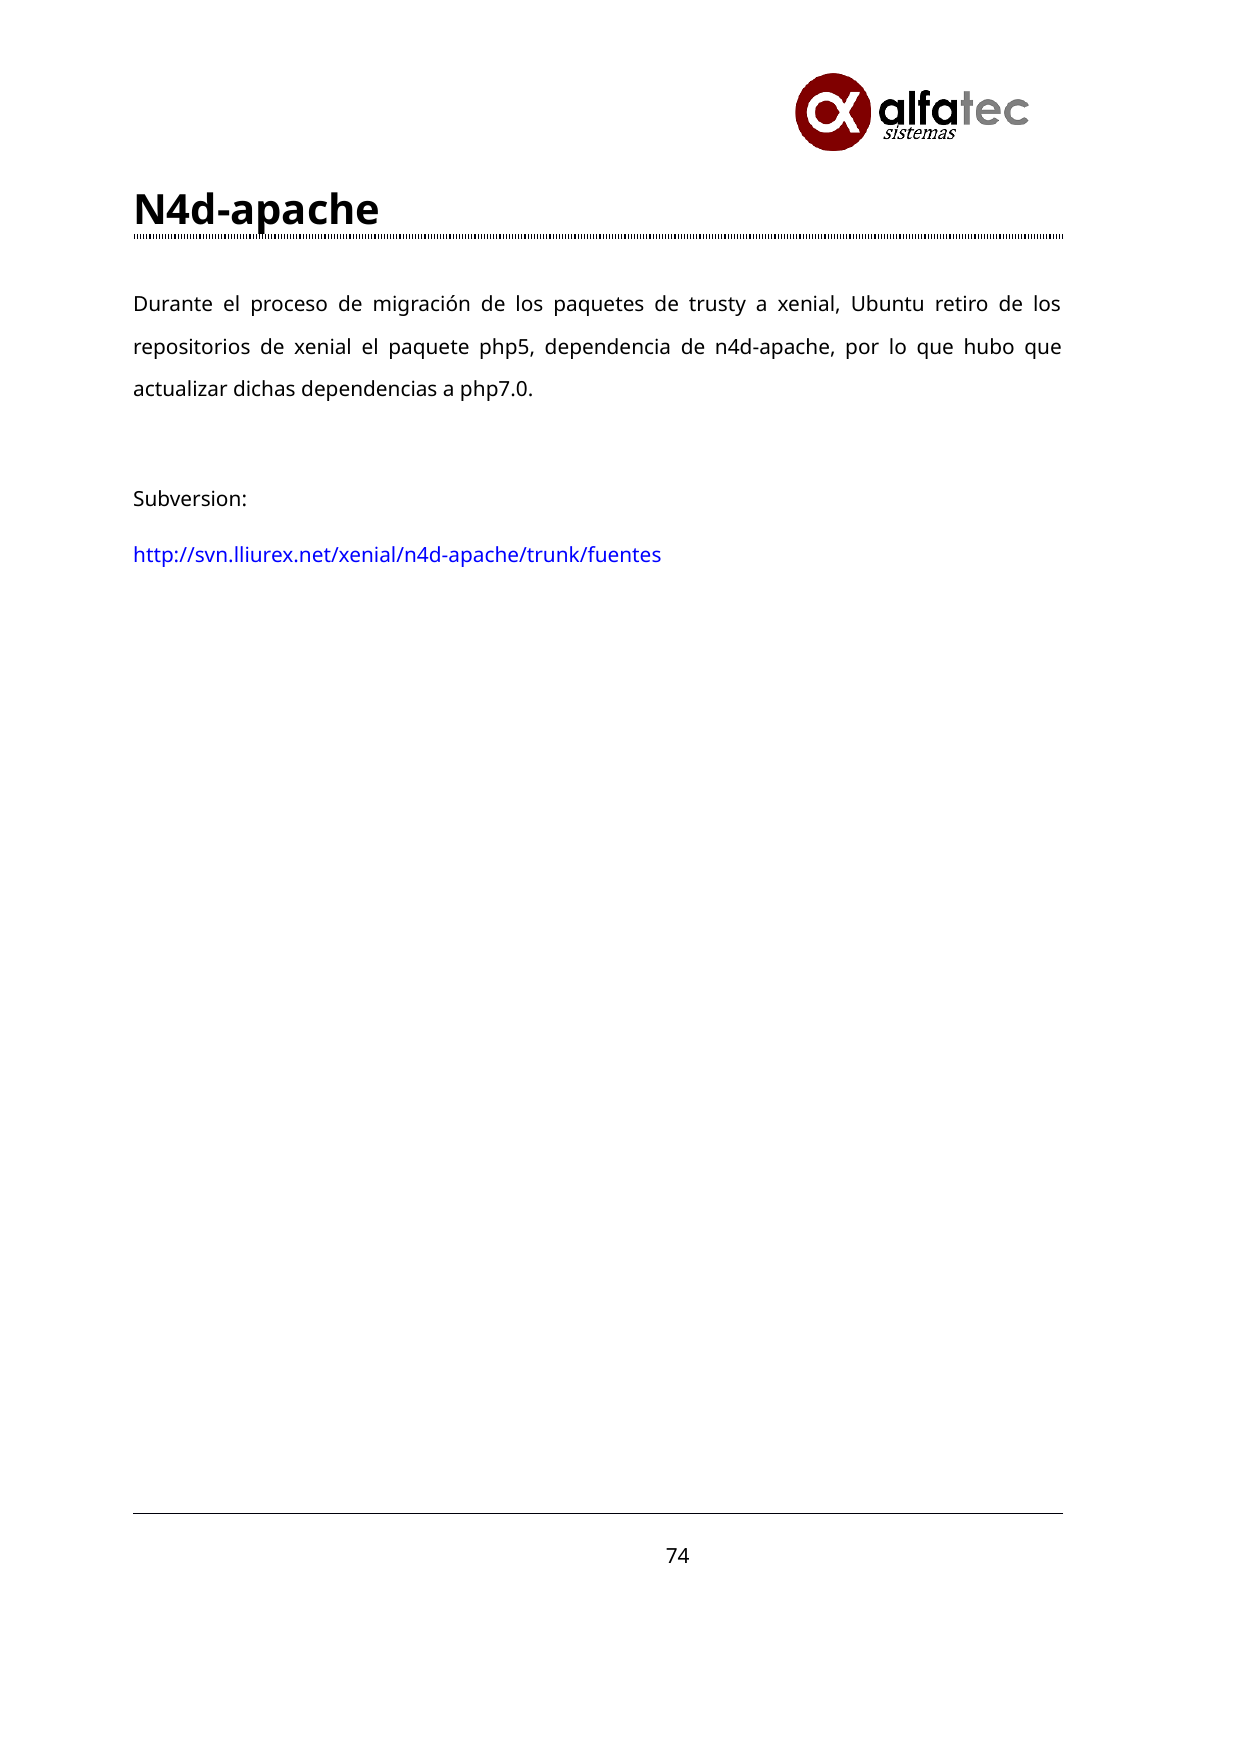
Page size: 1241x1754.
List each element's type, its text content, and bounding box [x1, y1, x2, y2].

text Durante el proceso de migración de los paquetes de trusty a xenial, Ubuntu retiro de los repositorios de xenial el paquete php5, dependencia de n4d-apache, por lo que hubo que actualizar dichas dependencias a php7.0. [133, 289, 1063, 403]
text http://svn.lliurex.net/xenial/n4d-apache/trunk/fuentes [133, 540, 1063, 568]
text Subversion: [133, 484, 1063, 513]
picture [795, 73, 1031, 151]
subtitle N4d-apache [133, 191, 1063, 239]
